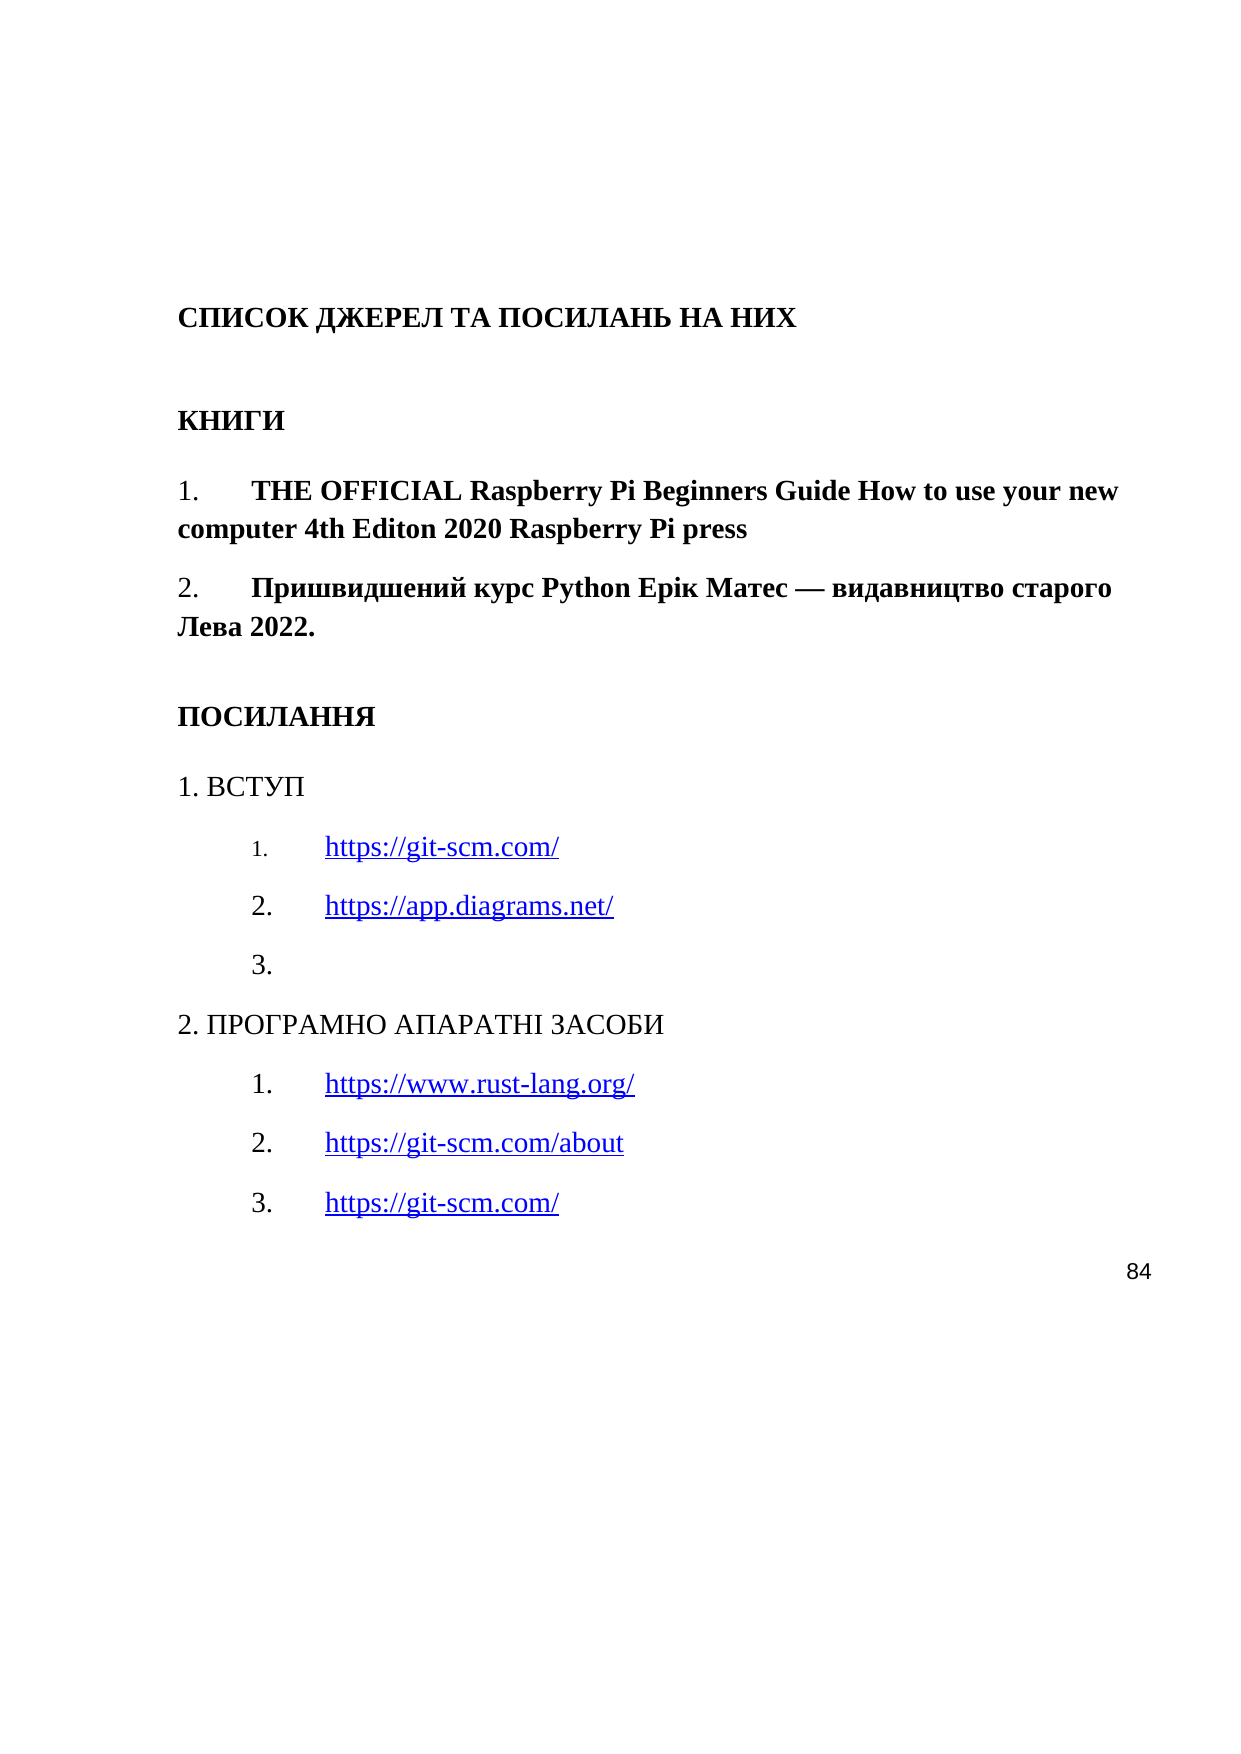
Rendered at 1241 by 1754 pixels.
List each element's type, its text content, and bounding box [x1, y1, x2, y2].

text КНИГИ [177, 403, 1152, 436]
text СПИСОК ДЖЕРЕЛ ТА ПОСИЛАНЬ НА НИХ [177, 300, 1152, 333]
text 1. ВСТУП [177, 769, 1152, 803]
list https://www.rust-lang.org/ [251, 1066, 1152, 1100]
list https://git-scm.com/ [251, 829, 1152, 862]
list https://git-scm.com/about [251, 1126, 1152, 1159]
text ПОСИЛАННЯ [177, 699, 1152, 733]
list https://app.diagrams.net/ [251, 888, 1152, 922]
list THE OFFICIAL Raspberry Pi Beginners Guide How to use your new computer 4th Editon 2020 Raspberry Pi press [177, 473, 1152, 545]
list Пришвидшений курс Python Ерік Матес — видавництво старого Лева 2022. [177, 571, 1152, 643]
list https://git-scm.com/ [251, 1185, 1152, 1218]
text 2. ПРОГРАМНО АПАРАТНІ ЗАСОБИ [177, 1007, 1152, 1040]
